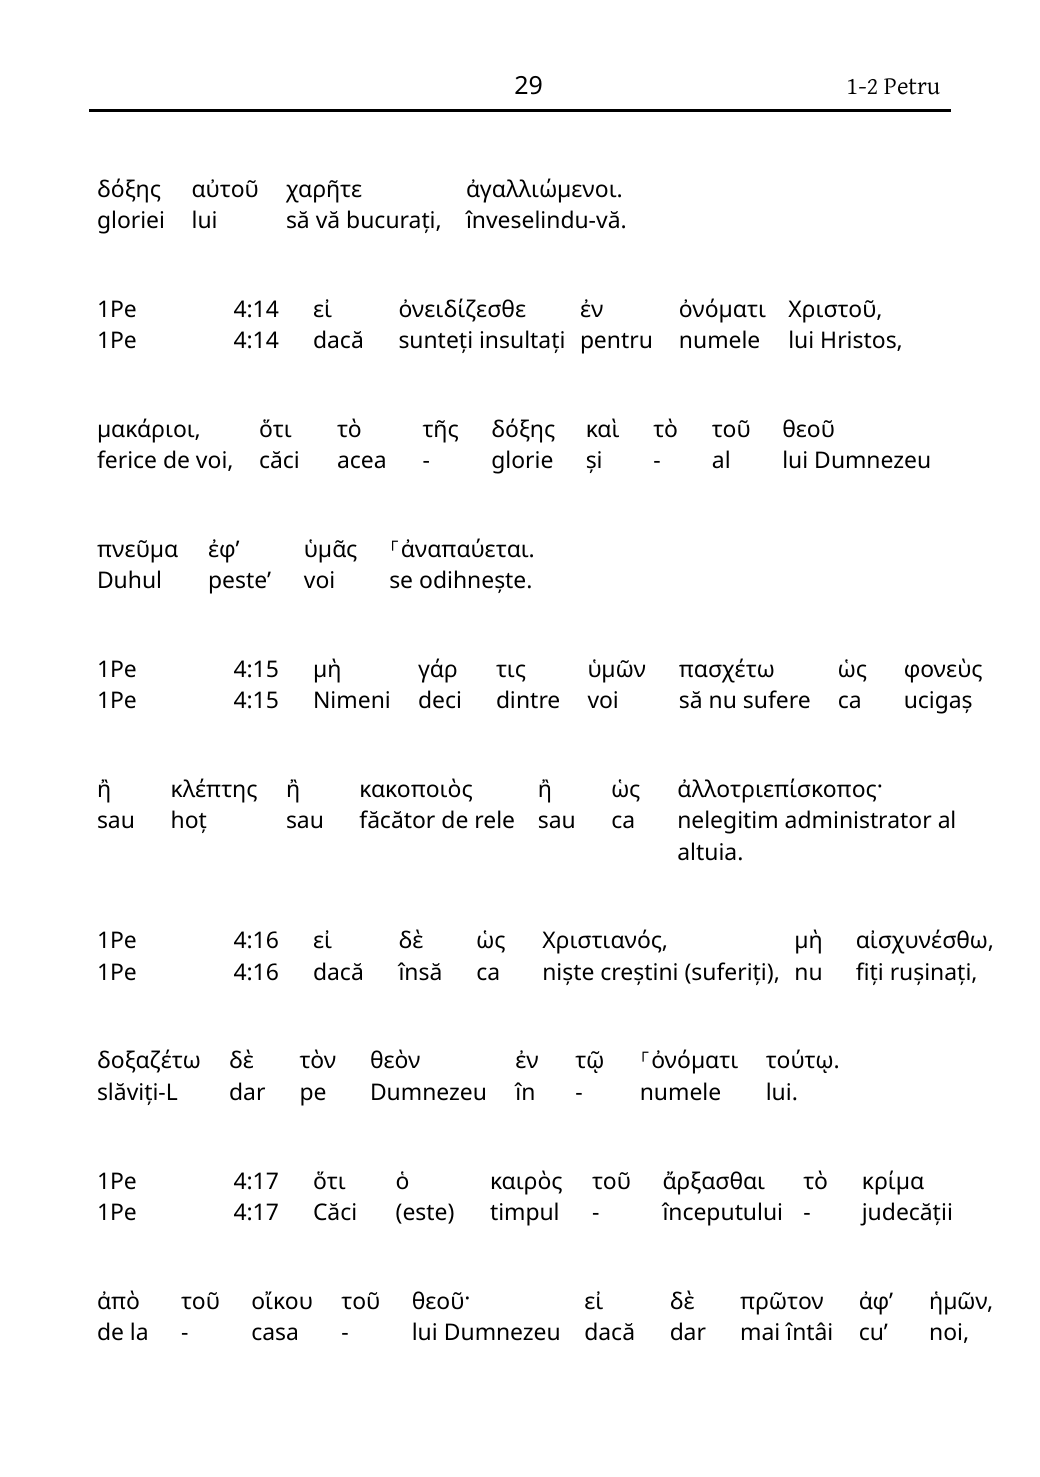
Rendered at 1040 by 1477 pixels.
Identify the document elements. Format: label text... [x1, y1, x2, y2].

table_cell ὑμᾶς [300, 533, 385, 564]
table_cell μὴ [309, 653, 414, 684]
table_header [300, 502, 385, 533]
table_cell începutului [658, 1196, 799, 1227]
table_header [355, 742, 533, 773]
table_cell ὡς [834, 653, 899, 684]
table_header [93, 622, 229, 653]
table_cell Dumnezeu [366, 1076, 511, 1107]
table_cell pe [295, 1076, 366, 1107]
table_cell - [799, 1196, 857, 1227]
table_header [854, 1254, 925, 1285]
table_header [414, 622, 492, 653]
table_cell hoț [166, 804, 282, 867]
table_cell 4:16 [229, 956, 309, 987]
table_header [309, 261, 394, 293]
table_cell fiți rușinați, [851, 956, 1015, 987]
table_header [93, 1133, 229, 1164]
table_cell ἀλλοτριεπίσκοπος· [673, 773, 1016, 804]
table_header [309, 622, 414, 653]
table_cell μὴ [790, 924, 851, 956]
table_header [93, 381, 255, 413]
table_cell εἰ [309, 293, 394, 324]
table_header [649, 381, 707, 413]
table_cell voi [583, 684, 674, 715]
table_cell τοῦ [337, 1285, 407, 1316]
table_header [580, 1254, 665, 1285]
table_cell τοῦ [177, 1285, 247, 1316]
table_cell ὁ [391, 1165, 486, 1196]
table_cell 1Pe [93, 324, 229, 355]
table_cell se odihnește. [385, 564, 559, 595]
table_cell 1Pe [93, 653, 229, 684]
table_cell χαρῆτε [282, 173, 462, 204]
table_cell ἢ [282, 773, 355, 804]
table_cell κακοποιὸς [355, 773, 533, 804]
table_header [166, 742, 282, 773]
table_cell ἐφ’ [204, 533, 299, 564]
table_cell (este) [391, 1196, 486, 1227]
table_header [333, 381, 418, 413]
table_cell τὸ [649, 413, 707, 444]
table_cell al [708, 444, 778, 475]
table_cell πνεῦμα [93, 533, 204, 564]
table_cell dintre [492, 684, 583, 715]
table_cell πρῶτον [736, 1285, 854, 1316]
table_cell numele [675, 324, 784, 355]
table_header [761, 1013, 863, 1044]
table_header [229, 893, 309, 924]
table_header [408, 1254, 580, 1285]
table_cell timpul [486, 1196, 588, 1227]
table_cell ὅτι [309, 1165, 391, 1196]
table_header [247, 1254, 337, 1285]
table_cell lui. [761, 1076, 863, 1107]
table_cell ἐν [576, 293, 674, 324]
table_cell φονεὺς [899, 653, 1007, 684]
table_cell - [571, 1076, 635, 1107]
table_header [337, 1254, 407, 1285]
table_cell τῆς [418, 413, 487, 444]
table_cell ἢ [93, 773, 166, 804]
table_header [851, 893, 1015, 924]
table_header [925, 1254, 1021, 1285]
table_cell τῷ [571, 1045, 635, 1076]
table_cell peste’ [204, 564, 299, 595]
table_header [472, 893, 538, 924]
table_header [635, 1013, 761, 1044]
table_header [799, 1133, 857, 1164]
table_header [282, 141, 462, 172]
table_cell slăviți-L [93, 1076, 225, 1107]
table_cell θεὸν [366, 1045, 511, 1076]
table_cell ca [834, 684, 899, 715]
table_header [295, 1013, 366, 1044]
table_cell pentru [576, 324, 674, 355]
table_cell niște creștini (suferiți), [538, 956, 790, 987]
table_header [93, 141, 187, 172]
table_cell ferice de voi, [93, 444, 255, 475]
table_header [187, 141, 282, 172]
table_header [534, 742, 607, 773]
table_cell acea [333, 444, 418, 475]
table_cell cu’ [854, 1316, 925, 1347]
table_cell lui Dumnezeu [778, 444, 950, 475]
table_cell κρίμα [858, 1165, 976, 1196]
table_cell lui Dumnezeu [408, 1316, 580, 1347]
table_header [93, 893, 229, 924]
table_cell δὲ [225, 1045, 295, 1076]
table_header [93, 502, 204, 533]
table_cell înveselindu-vă. [462, 204, 643, 235]
table_header [385, 502, 559, 533]
table_cell ⸀ὀνόματι [635, 1045, 761, 1076]
table_cell δὲ [665, 1285, 736, 1316]
table_header [225, 1013, 295, 1044]
table_cell casa [247, 1316, 337, 1347]
table_cell sau [93, 804, 166, 867]
table_header [204, 502, 299, 533]
table_cell ἐν [511, 1045, 571, 1076]
table_cell 1Pe [93, 293, 229, 324]
table_cell Χριστοῦ, [784, 293, 923, 324]
table_header [492, 622, 583, 653]
table_cell sau [282, 804, 355, 867]
table_cell 4:15 [229, 684, 309, 715]
table_header [418, 381, 487, 413]
table_cell și [581, 444, 649, 475]
table_cell 1Pe [93, 924, 229, 956]
table_header [607, 742, 673, 773]
table_header [366, 1013, 511, 1044]
table_header [394, 893, 472, 924]
table_cell ἀφ’ [854, 1285, 925, 1316]
table_cell să nu sufere [675, 684, 833, 715]
table_cell dacă [309, 324, 394, 355]
table_cell δοξαζέτω [93, 1045, 225, 1076]
table_cell ἀπὸ [93, 1285, 177, 1316]
table_header [673, 742, 1016, 773]
table_cell judecății [858, 1196, 976, 1227]
table_cell - [337, 1316, 407, 1347]
table_cell 4:17 [229, 1196, 309, 1227]
table_cell sau [534, 804, 607, 867]
table_header [282, 742, 355, 773]
table_cell ucigaș [899, 684, 1007, 715]
table_cell 4:15 [229, 653, 309, 684]
table_cell ὀνειδίζεσθε [394, 293, 576, 324]
table_cell nu [790, 956, 851, 987]
table_cell ὡς [472, 924, 538, 956]
table_cell τὸ [799, 1165, 857, 1196]
table_cell τὸ [333, 413, 418, 444]
table_cell lui Hristos, [784, 324, 923, 355]
table_cell nelegitim administrator al altuia. [673, 804, 1016, 867]
table_cell dar [665, 1316, 736, 1347]
table_cell 1Pe [93, 684, 229, 715]
table_header [229, 622, 309, 653]
table_cell 1Pe [93, 1196, 229, 1227]
table_cell ἢ [534, 773, 607, 804]
table_cell ἡμῶν, [925, 1285, 1021, 1316]
table_cell numele [635, 1076, 761, 1107]
table_cell Nimeni [309, 684, 414, 715]
table_cell πασχέτω [675, 653, 833, 684]
table_cell θεοῦ [778, 413, 950, 444]
table_cell Căci [309, 1196, 391, 1227]
table_cell δόξης [487, 413, 581, 444]
table_cell εἰ [580, 1285, 665, 1316]
table_cell - [418, 444, 487, 475]
table_cell în [511, 1076, 571, 1107]
table_cell gloriei [93, 204, 187, 235]
table_cell 4:16 [229, 924, 309, 956]
table_cell căci [255, 444, 333, 475]
table_header [571, 1013, 635, 1044]
table_header [675, 261, 784, 293]
table_cell ἄρξασθαι [658, 1165, 799, 1196]
table_cell θεοῦ· [408, 1285, 580, 1316]
table_header [487, 381, 581, 413]
table_header [93, 1013, 225, 1044]
table_cell 4:14 [229, 293, 309, 324]
table_cell făcător de rele [355, 804, 533, 867]
table_cell - [588, 1196, 658, 1227]
table_cell τοῦ [588, 1165, 658, 1196]
table_header [583, 622, 674, 653]
table_cell însă [394, 956, 472, 987]
table_header [309, 893, 394, 924]
table_cell ὡς [607, 773, 673, 804]
table_cell γάρ [414, 653, 492, 684]
table_header [309, 1133, 391, 1164]
table_cell să vă bucurați, [282, 204, 462, 235]
table_cell καὶ [581, 413, 649, 444]
table_cell δόξης [93, 173, 187, 204]
table_cell ⸀ἀναπαύεται. [385, 533, 559, 564]
table_header [391, 1133, 486, 1164]
table_header [177, 1254, 247, 1285]
table_cell τούτῳ. [761, 1045, 863, 1076]
table_cell deci [414, 684, 492, 715]
table_cell ὅτι [255, 413, 333, 444]
table_cell sunteți insultați [394, 324, 576, 355]
table_header [394, 261, 576, 293]
table_header [486, 1133, 588, 1164]
table_cell lui [187, 204, 282, 235]
table_cell 1Pe [93, 1165, 229, 1196]
table_header [784, 261, 923, 293]
table_header [581, 381, 649, 413]
table_header [665, 1254, 736, 1285]
table_cell ca [607, 804, 673, 867]
table_cell ἀγαλλιώμενοι. [462, 173, 643, 204]
table_cell ca [472, 956, 538, 987]
table_cell noi, [925, 1316, 1021, 1347]
table_cell δὲ [394, 924, 472, 956]
table_header [229, 261, 309, 293]
table_cell - [177, 1316, 247, 1347]
table_cell de la [93, 1316, 177, 1347]
table_header [778, 381, 950, 413]
table_header [538, 893, 790, 924]
table_header [93, 1254, 177, 1285]
table_header [858, 1133, 976, 1164]
table_header [675, 622, 833, 653]
table_cell καιρὸς [486, 1165, 588, 1196]
table_cell dar [225, 1076, 295, 1107]
table_cell τις [492, 653, 583, 684]
table_cell αἰσχυνέσθω, [851, 924, 1015, 956]
table_header [658, 1133, 799, 1164]
table_cell 1Pe [93, 956, 229, 987]
table_header [511, 1013, 571, 1044]
table_header [708, 381, 778, 413]
table_cell κλέπτης [166, 773, 282, 804]
table_cell voi [300, 564, 385, 595]
table_cell εἰ [309, 924, 394, 956]
table_header [93, 742, 166, 773]
table_header [93, 261, 229, 293]
table_header [736, 1254, 854, 1285]
table_cell οἴκου [247, 1285, 337, 1316]
table_header [834, 622, 899, 653]
table_cell Duhul [93, 564, 204, 595]
table_header [229, 1133, 309, 1164]
table_cell τὸν [295, 1045, 366, 1076]
table_cell 4:17 [229, 1165, 309, 1196]
table_cell mai întâi [736, 1316, 854, 1347]
table_cell 4:14 [229, 324, 309, 355]
table_cell dacă [309, 956, 394, 987]
table_cell ὀνόματι [675, 293, 784, 324]
table_header [576, 261, 674, 293]
table_cell ὑμῶν [583, 653, 674, 684]
table_cell μακάριοι, [93, 413, 255, 444]
table_header [255, 381, 333, 413]
table_cell glorie [487, 444, 581, 475]
table_header [588, 1133, 658, 1164]
table_cell τοῦ [708, 413, 778, 444]
table_cell αὐτοῦ [187, 173, 282, 204]
table_header [790, 893, 851, 924]
table_header [462, 141, 643, 172]
table_header [899, 622, 1007, 653]
table_cell dacă [580, 1316, 665, 1347]
table_cell - [649, 444, 707, 475]
table_cell Χριστιανός, [538, 924, 790, 956]
